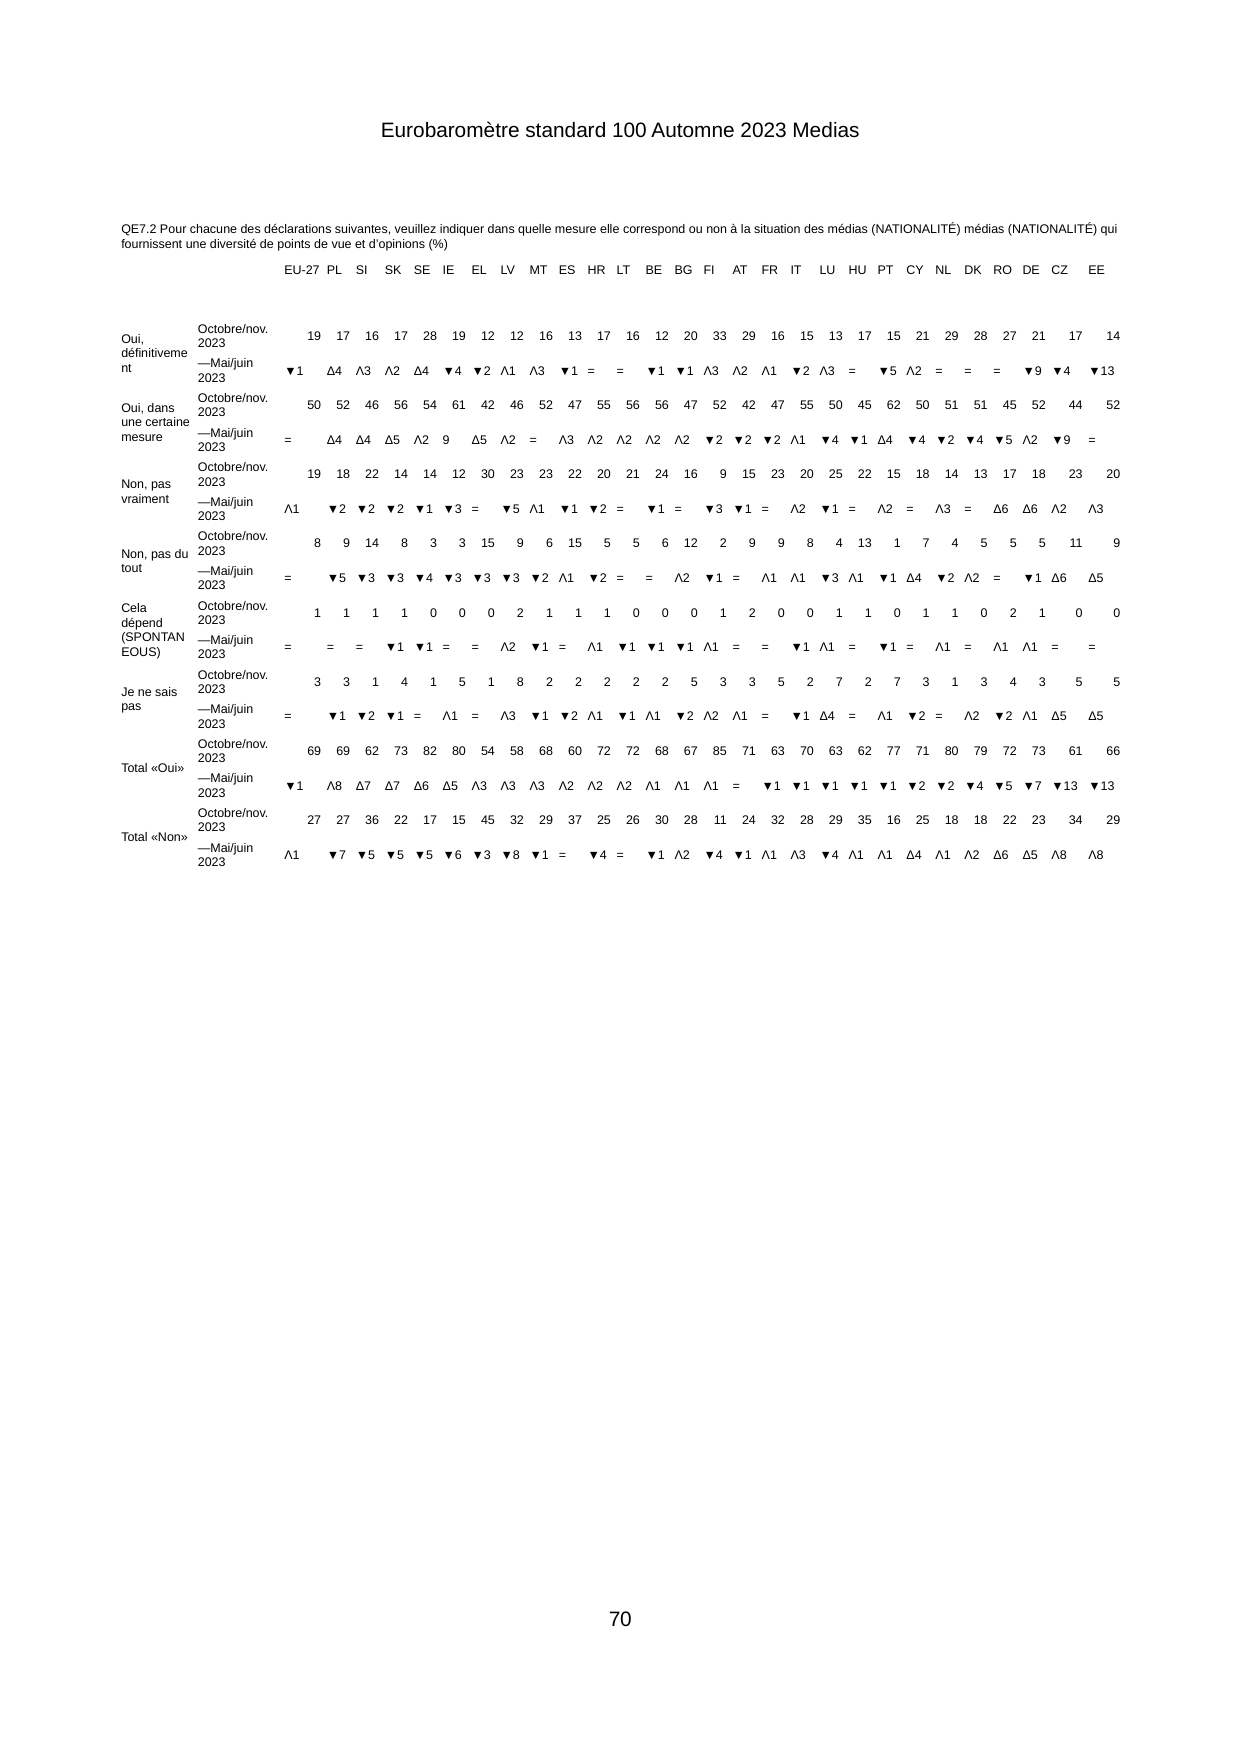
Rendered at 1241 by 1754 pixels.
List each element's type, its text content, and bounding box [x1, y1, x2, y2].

table_cell ▼1 [281, 768, 324, 803]
table_cell Λ1 [643, 699, 671, 733]
table_cell 70 [788, 734, 816, 768]
table_cell Λ1 [788, 422, 816, 457]
table_cell Oui, dans une certaine mesure [118, 388, 195, 457]
table_cell 52 [1085, 388, 1123, 422]
table_header QE7.2 Pour chacune des déclarations suivantes, veuillez indiquer dans quelle mesure elle correspond ou non à la situation des médias (NATIONALITÉ) médias (NATIONALITÉ) qui fournissent une diversité de points de vue et d’opinions (%) [118, 219, 1123, 254]
table_cell 18 [932, 803, 961, 837]
table_cell 45 [845, 388, 874, 422]
table_cell 1 [1019, 595, 1048, 630]
table_cell Λ2 [671, 561, 700, 595]
table_cell NL [932, 254, 961, 286]
table_cell 14 [1085, 319, 1123, 353]
table_cell 17 [1048, 319, 1085, 353]
table_cell Total «Oui» [118, 734, 195, 803]
table_cell 5 [961, 526, 990, 561]
table_cell 54 [469, 734, 497, 768]
table_cell 63 [759, 734, 787, 768]
table_cell PT [874, 254, 903, 286]
table_cell ▼4 [1048, 353, 1085, 388]
table_cell ▼2 [556, 699, 584, 733]
table_cell 56 [382, 388, 411, 422]
table_cell 62 [353, 734, 382, 768]
table_cell Λ3 [498, 768, 526, 803]
table_cell Δ4 [324, 353, 353, 388]
table_cell [498, 286, 526, 318]
table_cell = [990, 353, 1019, 388]
table_cell Λ3 [788, 837, 816, 872]
table_cell Δ5 [440, 768, 468, 803]
table_cell Λ1 [874, 699, 903, 733]
table_cell ▼1 [614, 699, 642, 733]
table_cell = [759, 630, 787, 664]
table_cell ▼1 [526, 630, 556, 664]
table_cell 0 [614, 595, 642, 630]
table_cell = [614, 837, 642, 872]
table_cell ▼5 [382, 837, 411, 872]
table_cell Λ2 [961, 837, 990, 872]
table_cell 16 [353, 319, 382, 353]
table_cell 5 [585, 526, 613, 561]
table_cell EU-27 [281, 254, 324, 286]
table_cell ▼2 [932, 422, 961, 457]
table_cell Λ1 [1019, 699, 1048, 733]
table_cell ▼2 [903, 768, 932, 803]
table_cell Λ2 [556, 768, 584, 803]
table_cell Λ8 [324, 768, 353, 803]
table_cell Λ2 [585, 768, 613, 803]
table_cell ▼3 [469, 561, 497, 595]
table_cell 17 [411, 803, 439, 837]
table_cell EE [1085, 254, 1123, 286]
table_cell Λ1 [845, 561, 874, 595]
table_cell ▼13 [1048, 768, 1085, 803]
table_cell = [961, 630, 990, 664]
table_cell 1 [324, 595, 353, 630]
table_cell ▼2 [353, 699, 382, 733]
table_cell Octobre/nov. 2023 [195, 526, 281, 561]
table_cell Λ1 [759, 561, 787, 595]
table_cell 0 [1085, 595, 1123, 630]
table_cell 17 [324, 319, 353, 353]
table_cell [903, 286, 932, 318]
table_cell = [324, 630, 353, 664]
table_cell 13 [556, 319, 584, 353]
table_cell 30 [643, 803, 671, 837]
table_cell 21 [903, 319, 932, 353]
table_cell ▼9 [1048, 422, 1085, 457]
table_cell ▼4 [411, 561, 439, 595]
table_cell Δ5 [469, 422, 497, 457]
table_cell ▼1 [643, 630, 671, 664]
table_cell ▼4 [700, 837, 729, 872]
table_cell 3 [281, 664, 324, 699]
table_cell ▼3 [440, 491, 468, 526]
table_cell 9 [700, 457, 729, 491]
table_cell 61 [440, 388, 468, 422]
table_cell 16 [671, 457, 700, 491]
table_cell = [903, 630, 932, 664]
table_cell = [469, 491, 497, 526]
table_cell 6 [526, 526, 556, 561]
table_cell ▼4 [440, 353, 468, 388]
table_cell ▼2 [788, 353, 816, 388]
table_cell Δ6 [1019, 491, 1048, 526]
table_cell 45 [469, 803, 497, 837]
table_cell Octobre/nov. 2023 [195, 319, 281, 353]
table_cell Δ4 [903, 837, 932, 872]
table_cell 2 [700, 526, 729, 561]
table_cell 54 [411, 388, 439, 422]
table_cell 22 [382, 803, 411, 837]
table_cell SE [411, 254, 439, 286]
table_cell 19 [281, 457, 324, 491]
table_cell PL [324, 254, 353, 286]
table_cell 9 [324, 526, 353, 561]
table_cell 25 [816, 457, 845, 491]
table_cell 28 [411, 319, 439, 353]
table_cell Λ2 [671, 837, 700, 872]
table_cell [556, 286, 584, 318]
table_cell ▼1 [700, 561, 729, 595]
table_cell 69 [324, 734, 353, 768]
table_cell Λ1 [440, 699, 468, 733]
table_cell ▼1 [382, 699, 411, 733]
table_cell [788, 286, 816, 318]
table_cell HR [585, 254, 613, 286]
table_cell 2 [614, 664, 642, 699]
table_cell 2 [498, 595, 526, 630]
table_cell 66 [1085, 734, 1123, 768]
table_cell 52 [1019, 388, 1048, 422]
table_cell —Mai/juin 2023 [195, 837, 281, 872]
table_cell [411, 286, 439, 318]
table_cell Cela dépend (SPONTANEOUS) [118, 595, 195, 664]
table_cell BG [671, 254, 700, 286]
table_cell = [845, 699, 874, 733]
table_cell 5 [671, 664, 700, 699]
table_cell Λ1 [585, 630, 613, 664]
table_cell 32 [498, 803, 526, 837]
table_cell 2 [788, 664, 816, 699]
table_cell ▼8 [498, 837, 526, 872]
table_cell 1 [816, 595, 845, 630]
table_cell = [614, 491, 642, 526]
table_cell ▼1 [788, 768, 816, 803]
table_cell ▼3 [816, 561, 845, 595]
table_cell 13 [961, 457, 990, 491]
table_cell 12 [671, 526, 700, 561]
table_cell 2 [729, 595, 758, 630]
table_cell 0 [788, 595, 816, 630]
table_cell ▼1 [281, 353, 324, 388]
table_cell 72 [585, 734, 613, 768]
table_cell ▼3 [498, 561, 526, 595]
table_cell DK [961, 254, 990, 286]
table_cell 29 [1085, 803, 1123, 837]
table_cell 18 [961, 803, 990, 837]
table_cell = [614, 353, 642, 388]
table_cell 17 [845, 319, 874, 353]
table_cell Λ1 [585, 699, 613, 733]
table_cell ▼1 [816, 491, 845, 526]
table_cell ▼4 [961, 768, 990, 803]
table_cell Λ3 [700, 353, 729, 388]
table_cell 68 [526, 734, 556, 768]
table_cell ▼2 [469, 353, 497, 388]
table_cell 15 [729, 457, 758, 491]
table_cell Λ1 [700, 768, 729, 803]
table_cell 0 [961, 595, 990, 630]
table_cell Non, pas vraiment [118, 457, 195, 526]
table_cell 12 [440, 457, 468, 491]
table_cell ▼3 [353, 561, 382, 595]
table_cell Δ5 [1048, 699, 1085, 733]
table_cell Λ2 [961, 561, 990, 595]
table_cell Non, pas du tout [118, 526, 195, 595]
table_cell Λ2 [614, 422, 642, 457]
table_cell = [281, 630, 324, 664]
table_cell [700, 286, 729, 318]
table_cell 25 [903, 803, 932, 837]
table_cell [990, 286, 1019, 318]
table_cell [469, 286, 497, 318]
table_cell 1 [585, 595, 613, 630]
table_cell 23 [1048, 457, 1085, 491]
table_cell —Mai/juin 2023 [195, 630, 281, 664]
table_cell 3 [440, 526, 468, 561]
table_cell [281, 286, 324, 318]
table_cell = [961, 491, 990, 526]
table_cell ▼5 [498, 491, 526, 526]
table_cell 50 [816, 388, 845, 422]
table_cell 29 [526, 803, 556, 837]
table_cell [614, 286, 642, 318]
table_cell Δ7 [382, 768, 411, 803]
table_cell = [353, 630, 382, 664]
table_cell Δ6 [990, 837, 1019, 872]
table_cell CY [903, 254, 932, 286]
table_cell 73 [382, 734, 411, 768]
table_cell 19 [440, 319, 468, 353]
table_cell = [281, 561, 324, 595]
table_cell 1 [469, 664, 497, 699]
table_cell 32 [759, 803, 787, 837]
table_cell 17 [382, 319, 411, 353]
table_cell 52 [526, 388, 556, 422]
table_cell 18 [324, 457, 353, 491]
table_cell 29 [816, 803, 845, 837]
table_cell Λ1 [759, 837, 787, 872]
table_cell Λ1 [932, 837, 961, 872]
table_cell 2 [845, 664, 874, 699]
table_cell 42 [469, 388, 497, 422]
table_cell ▼2 [585, 491, 613, 526]
table_cell 0 [759, 595, 787, 630]
table_cell = [281, 699, 324, 733]
table_cell 47 [556, 388, 584, 422]
table_cell ▼2 [903, 699, 932, 733]
table_cell ▼5 [990, 422, 1019, 457]
table_cell Λ1 [729, 699, 758, 733]
table_cell ▼1 [1019, 561, 1048, 595]
table_cell 47 [671, 388, 700, 422]
table_cell ▼1 [729, 837, 758, 872]
table_cell Λ1 [845, 837, 874, 872]
table_cell = [729, 630, 758, 664]
table_cell 24 [643, 457, 671, 491]
table_cell 2 [643, 664, 671, 699]
table_cell CZ [1048, 254, 1085, 286]
table_cell 1 [700, 595, 729, 630]
table_cell ▼2 [729, 422, 758, 457]
table_cell Λ2 [498, 422, 526, 457]
table_cell = [556, 630, 584, 664]
table_cell Δ4 [816, 699, 845, 733]
table_cell 1 [353, 595, 382, 630]
table_cell 12 [469, 319, 497, 353]
table_cell 27 [281, 803, 324, 837]
table_cell ▼2 [324, 491, 353, 526]
table_cell 68 [643, 734, 671, 768]
table_cell Λ2 [643, 422, 671, 457]
table_cell 22 [353, 457, 382, 491]
table_cell 58 [498, 734, 526, 768]
table_cell Λ2 [585, 422, 613, 457]
table_cell ▼1 [556, 491, 584, 526]
table_cell Λ2 [382, 353, 411, 388]
table_cell Λ2 [1048, 491, 1085, 526]
table_cell Λ3 [526, 353, 556, 388]
table_cell SK [382, 254, 411, 286]
table_cell ▼2 [526, 561, 556, 595]
table_cell Λ1 [1019, 630, 1048, 664]
table_cell ▼2 [585, 561, 613, 595]
table_cell ▼1 [874, 768, 903, 803]
table_cell ▼2 [932, 561, 961, 595]
table_cell 0 [469, 595, 497, 630]
table_cell 1 [281, 595, 324, 630]
table_cell ▼9 [1019, 353, 1048, 388]
table_cell 3 [411, 526, 439, 561]
table_cell 36 [353, 803, 382, 837]
table_cell Λ3 [469, 768, 497, 803]
table_cell = [1085, 630, 1123, 664]
table_cell 3 [729, 664, 758, 699]
table_cell IE [440, 254, 468, 286]
table_cell ▼1 [788, 699, 816, 733]
table_cell ▼2 [353, 491, 382, 526]
table_cell 61 [1048, 734, 1085, 768]
table_cell Octobre/nov. 2023 [195, 803, 281, 837]
table_cell 6 [643, 526, 671, 561]
table_cell 71 [729, 734, 758, 768]
table_cell ▼2 [759, 422, 787, 457]
table_cell 28 [961, 319, 990, 353]
table_cell [195, 286, 281, 318]
table_cell [729, 286, 758, 318]
table_cell Δ5 [382, 422, 411, 457]
table_cell 5 [1019, 526, 1048, 561]
table_cell 20 [788, 457, 816, 491]
table_cell 13 [845, 526, 874, 561]
table_cell [643, 286, 671, 318]
table_cell 0 [874, 595, 903, 630]
table_cell 67 [671, 734, 700, 768]
table_cell 15 [469, 526, 497, 561]
table_cell 23 [1019, 803, 1048, 837]
table_cell Λ8 [1085, 837, 1123, 872]
table_cell [195, 254, 281, 286]
table_cell = [759, 491, 787, 526]
table_cell 15 [874, 457, 903, 491]
table_cell 42 [729, 388, 758, 422]
table_cell [1019, 286, 1048, 318]
table_cell Λ2 [903, 353, 932, 388]
table_cell 60 [556, 734, 584, 768]
table_cell = [411, 699, 439, 733]
table_cell Λ1 [816, 630, 845, 664]
table_cell Total «Non» [118, 803, 195, 872]
table_cell Λ2 [614, 768, 642, 803]
table_cell 21 [1019, 319, 1048, 353]
table_cell 1 [903, 595, 932, 630]
table_cell ▼1 [556, 353, 584, 388]
table_cell 3 [1019, 664, 1048, 699]
table_cell ▼2 [990, 699, 1019, 733]
table_cell 18 [903, 457, 932, 491]
table_cell ▼5 [874, 353, 903, 388]
table_cell Λ2 [411, 422, 439, 457]
table_cell 7 [816, 664, 845, 699]
table_cell 77 [874, 734, 903, 768]
table_cell Δ5 [1019, 837, 1048, 872]
table_cell 27 [324, 803, 353, 837]
table_cell ▼1 [643, 353, 671, 388]
table_cell 35 [845, 803, 874, 837]
table_cell ▼5 [411, 837, 439, 872]
table_cell 62 [874, 388, 903, 422]
table_cell 52 [700, 388, 729, 422]
table_cell 15 [556, 526, 584, 561]
table_cell [324, 286, 353, 318]
table_cell ▼1 [816, 768, 845, 803]
table_cell 28 [671, 803, 700, 837]
table_cell ▼1 [759, 768, 787, 803]
table_cell Λ1 [526, 491, 556, 526]
table_cell = [961, 353, 990, 388]
table_cell 27 [990, 319, 1019, 353]
table_cell Λ3 [526, 768, 556, 803]
table_cell 1 [874, 526, 903, 561]
table_cell 8 [788, 526, 816, 561]
table_cell ▼1 [874, 630, 903, 664]
table_cell 4 [932, 526, 961, 561]
table_cell 30 [469, 457, 497, 491]
table_cell 0 [671, 595, 700, 630]
table_cell = [932, 699, 961, 733]
table_cell 24 [729, 803, 758, 837]
table_cell 52 [324, 388, 353, 422]
table_cell = [614, 561, 642, 595]
table_cell 56 [643, 388, 671, 422]
table_cell 51 [961, 388, 990, 422]
table_cell 9 [498, 526, 526, 561]
table_cell Λ3 [498, 699, 526, 733]
table_cell EL [469, 254, 497, 286]
table_cell ▼6 [440, 837, 468, 872]
table_cell 12 [643, 319, 671, 353]
table_cell ▼1 [845, 422, 874, 457]
table_cell 14 [382, 457, 411, 491]
table_cell = [729, 561, 758, 595]
table_cell 55 [788, 388, 816, 422]
table_cell Λ1 [643, 768, 671, 803]
table_cell ▼2 [671, 699, 700, 733]
table_cell ▼3 [440, 561, 468, 595]
table_cell Λ2 [671, 422, 700, 457]
table_cell ▼1 [643, 491, 671, 526]
table_cell —Mai/juin 2023 [195, 422, 281, 457]
table_cell [526, 286, 556, 318]
table_cell ▼1 [324, 699, 353, 733]
table_cell 62 [845, 734, 874, 768]
table_cell = [281, 422, 324, 457]
table_cell ▼3 [469, 837, 497, 872]
table_cell 14 [932, 457, 961, 491]
table_cell = [1085, 422, 1123, 457]
table_cell ▼1 [614, 630, 642, 664]
table_cell 1 [382, 595, 411, 630]
table_cell 72 [614, 734, 642, 768]
table_cell IT [788, 254, 816, 286]
table_cell RO [990, 254, 1019, 286]
table_cell Λ2 [729, 353, 758, 388]
table_cell = [643, 561, 671, 595]
table_cell AT [729, 254, 758, 286]
table_cell ▼2 [932, 768, 961, 803]
table_cell Λ1 [759, 353, 787, 388]
table_cell 7 [903, 526, 932, 561]
table_cell 14 [353, 526, 382, 561]
table_cell 69 [281, 734, 324, 768]
table_cell 51 [932, 388, 961, 422]
table_cell Λ3 [1085, 491, 1123, 526]
table_cell Λ2 [961, 699, 990, 733]
table_cell Δ4 [903, 561, 932, 595]
table_cell LU [816, 254, 845, 286]
table_cell 18 [1019, 457, 1048, 491]
table_cell Λ1 [932, 630, 961, 664]
table_cell 23 [526, 457, 556, 491]
table_cell 56 [614, 388, 642, 422]
table_cell FR [759, 254, 787, 286]
table_cell ES [556, 254, 584, 286]
table_cell 5 [759, 664, 787, 699]
table_cell 17 [990, 457, 1019, 491]
table_cell —Mai/juin 2023 [195, 491, 281, 526]
table_cell 5 [614, 526, 642, 561]
table_cell [816, 286, 845, 318]
table_cell 20 [671, 319, 700, 353]
table_cell 3 [961, 664, 990, 699]
table_cell 34 [1048, 803, 1085, 837]
table_cell ▼1 [526, 699, 556, 733]
table_cell 8 [382, 526, 411, 561]
table_cell ▼4 [816, 422, 845, 457]
table_cell [382, 286, 411, 318]
table_cell 20 [585, 457, 613, 491]
table_cell [118, 286, 195, 318]
table_cell 5 [440, 664, 468, 699]
table_cell [759, 286, 787, 318]
table_cell 4 [816, 526, 845, 561]
table_cell [440, 286, 468, 318]
table_cell 4 [382, 664, 411, 699]
table_cell ▼1 [671, 630, 700, 664]
table_cell [874, 286, 903, 318]
table_cell ▼1 [643, 837, 671, 872]
table_cell Λ1 [700, 630, 729, 664]
table_cell 15 [440, 803, 468, 837]
table_cell 1 [845, 595, 874, 630]
table_cell 1 [932, 664, 961, 699]
table_cell ▼3 [700, 491, 729, 526]
table_cell 1 [556, 595, 584, 630]
table_cell 44 [1048, 388, 1085, 422]
table_cell Λ8 [1048, 837, 1085, 872]
table_cell 8 [281, 526, 324, 561]
table_cell 12 [498, 319, 526, 353]
table_cell ▼1 [411, 491, 439, 526]
table_cell 55 [585, 388, 613, 422]
table_cell ▼5 [324, 561, 353, 595]
table_cell SI [353, 254, 382, 286]
table_cell 28 [788, 803, 816, 837]
table_cell 50 [903, 388, 932, 422]
table_cell Δ4 [324, 422, 353, 457]
table_cell = [671, 491, 700, 526]
table_cell 23 [759, 457, 787, 491]
table_cell ▼5 [353, 837, 382, 872]
table_cell 29 [932, 319, 961, 353]
table_cell ▼1 [874, 561, 903, 595]
table_cell 85 [700, 734, 729, 768]
table_cell 5 [1048, 664, 1085, 699]
table_cell 2 [556, 664, 584, 699]
table_cell Je ne sais pas [118, 664, 195, 733]
table_cell 33 [700, 319, 729, 353]
table_cell 47 [759, 388, 787, 422]
table_cell 46 [498, 388, 526, 422]
table_cell 22 [845, 457, 874, 491]
table_cell 21 [614, 457, 642, 491]
table_cell Δ4 [411, 353, 439, 388]
table_cell Octobre/nov. 2023 [195, 457, 281, 491]
table_cell = [932, 353, 961, 388]
table_cell = [845, 630, 874, 664]
table_cell [585, 286, 613, 318]
table_cell 0 [411, 595, 439, 630]
table_cell 13 [816, 319, 845, 353]
table_cell 15 [874, 319, 903, 353]
table_cell DE [1019, 254, 1048, 286]
table_cell 0 [440, 595, 468, 630]
table_cell 3 [324, 664, 353, 699]
table_cell ▼1 [411, 630, 439, 664]
table_cell MT [526, 254, 556, 286]
table_cell = [469, 699, 497, 733]
table_cell 9 [759, 526, 787, 561]
table_cell ▼3 [382, 561, 411, 595]
table_cell Λ2 [874, 491, 903, 526]
table_cell 14 [411, 457, 439, 491]
table_cell = [845, 353, 874, 388]
table_cell ▼7 [1019, 768, 1048, 803]
table_cell = [440, 630, 468, 664]
table_cell 16 [614, 319, 642, 353]
table_cell 7 [874, 664, 903, 699]
table_cell 9 [1085, 526, 1123, 561]
table_cell 16 [874, 803, 903, 837]
table_cell 25 [585, 803, 613, 837]
table_cell Δ4 [353, 422, 382, 457]
table_cell 45 [990, 388, 1019, 422]
table_cell [1085, 286, 1123, 318]
table_cell = [990, 561, 1019, 595]
table_cell Λ1 [556, 561, 584, 595]
table_cell [845, 286, 874, 318]
table_cell 20 [1085, 457, 1123, 491]
table_cell 23 [498, 457, 526, 491]
table_cell 2 [526, 664, 556, 699]
table_cell LT [614, 254, 642, 286]
table_cell 80 [440, 734, 468, 768]
table_cell ▼13 [1085, 768, 1123, 803]
table_cell Λ3 [353, 353, 382, 388]
table_cell 9 [729, 526, 758, 561]
table_cell 82 [411, 734, 439, 768]
table_cell ▼2 [382, 491, 411, 526]
table_cell = [585, 353, 613, 388]
table_cell Octobre/nov. 2023 [195, 664, 281, 699]
table_cell BE [643, 254, 671, 286]
table_cell 1 [353, 664, 382, 699]
table_cell Λ1 [874, 837, 903, 872]
table_cell = [903, 491, 932, 526]
table_cell Λ2 [788, 491, 816, 526]
table_cell 17 [585, 319, 613, 353]
table_cell Λ3 [816, 353, 845, 388]
table_cell 3 [903, 664, 932, 699]
table_cell Λ1 [498, 353, 526, 388]
table_cell 29 [729, 319, 758, 353]
table_cell 50 [281, 388, 324, 422]
table_cell 5 [1085, 664, 1123, 699]
table_cell 22 [990, 803, 1019, 837]
table_cell ▼1 [845, 768, 874, 803]
table_cell 71 [903, 734, 932, 768]
table_cell ▼2 [700, 422, 729, 457]
table_cell ▼4 [903, 422, 932, 457]
table_cell [961, 286, 990, 318]
table_cell ▼1 [788, 630, 816, 664]
table_cell Δ7 [353, 768, 382, 803]
table_cell 37 [556, 803, 584, 837]
table_cell LV [498, 254, 526, 286]
table_cell 15 [788, 319, 816, 353]
table_cell ▼4 [961, 422, 990, 457]
table_cell = [729, 768, 758, 803]
table_cell ▼13 [1085, 353, 1123, 388]
table_cell Octobre/nov. 2023 [195, 595, 281, 630]
table_cell 73 [1019, 734, 1048, 768]
table_cell 19 [281, 319, 324, 353]
table_cell 46 [353, 388, 382, 422]
table_cell 11 [700, 803, 729, 837]
table_cell 0 [643, 595, 671, 630]
table_cell ▼4 [816, 837, 845, 872]
table_cell ▼1 [729, 491, 758, 526]
table_cell Oui, définitivement [118, 319, 195, 388]
table_cell 80 [932, 734, 961, 768]
table_cell 2 [585, 664, 613, 699]
table_cell [353, 286, 382, 318]
table_cell Octobre/nov. 2023 [195, 734, 281, 768]
table_cell 1 [411, 664, 439, 699]
table_cell 63 [816, 734, 845, 768]
table_cell Λ2 [700, 699, 729, 733]
table_cell ▼1 [671, 353, 700, 388]
table_cell Δ5 [1085, 561, 1123, 595]
table_cell 9 [440, 422, 468, 457]
table_cell ▼1 [526, 837, 556, 872]
table_cell ▼1 [382, 630, 411, 664]
table_cell = [469, 630, 497, 664]
table_cell 16 [759, 319, 787, 353]
table_cell = [1048, 630, 1085, 664]
table_cell ▼7 [324, 837, 353, 872]
table_cell = [556, 837, 584, 872]
table_cell 1 [526, 595, 556, 630]
table_cell Δ6 [990, 491, 1019, 526]
table_cell 1 [932, 595, 961, 630]
table_cell ▼4 [585, 837, 613, 872]
table_cell Δ5 [1085, 699, 1123, 733]
table_cell FI [700, 254, 729, 286]
table_cell = [526, 422, 556, 457]
table_cell 22 [556, 457, 584, 491]
table_cell 8 [498, 664, 526, 699]
table_cell 26 [614, 803, 642, 837]
table_cell Octobre/nov. 2023 [195, 388, 281, 422]
table_cell ▼5 [990, 768, 1019, 803]
table_cell Δ4 [874, 422, 903, 457]
table_cell [932, 286, 961, 318]
table_cell Λ1 [671, 768, 700, 803]
table_cell Λ2 [1019, 422, 1048, 457]
table_cell 3 [700, 664, 729, 699]
table_cell —Mai/juin 2023 [195, 561, 281, 595]
table_cell Δ6 [1048, 561, 1085, 595]
table_cell —Mai/juin 2023 [195, 768, 281, 803]
table_cell Λ1 [281, 837, 324, 872]
table_cell —Mai/juin 2023 [195, 699, 281, 733]
table_cell = [759, 699, 787, 733]
table_cell Λ1 [990, 630, 1019, 664]
table_cell Δ6 [411, 768, 439, 803]
table_cell 0 [1048, 595, 1085, 630]
table_cell = [845, 491, 874, 526]
table_cell Λ1 [281, 491, 324, 526]
table_cell 11 [1048, 526, 1085, 561]
table_cell HU [845, 254, 874, 286]
table_cell [1048, 286, 1085, 318]
table_cell Λ3 [556, 422, 584, 457]
table_cell [671, 286, 700, 318]
table_cell 79 [961, 734, 990, 768]
table_cell 2 [990, 595, 1019, 630]
table_cell [118, 254, 195, 286]
table_cell 5 [990, 526, 1019, 561]
table_cell Λ3 [932, 491, 961, 526]
table_cell Λ1 [788, 561, 816, 595]
table_cell 72 [990, 734, 1019, 768]
table_cell 4 [990, 664, 1019, 699]
table_cell 16 [526, 319, 556, 353]
table_cell —Mai/juin 2023 [195, 353, 281, 388]
table_cell Λ2 [498, 630, 526, 664]
